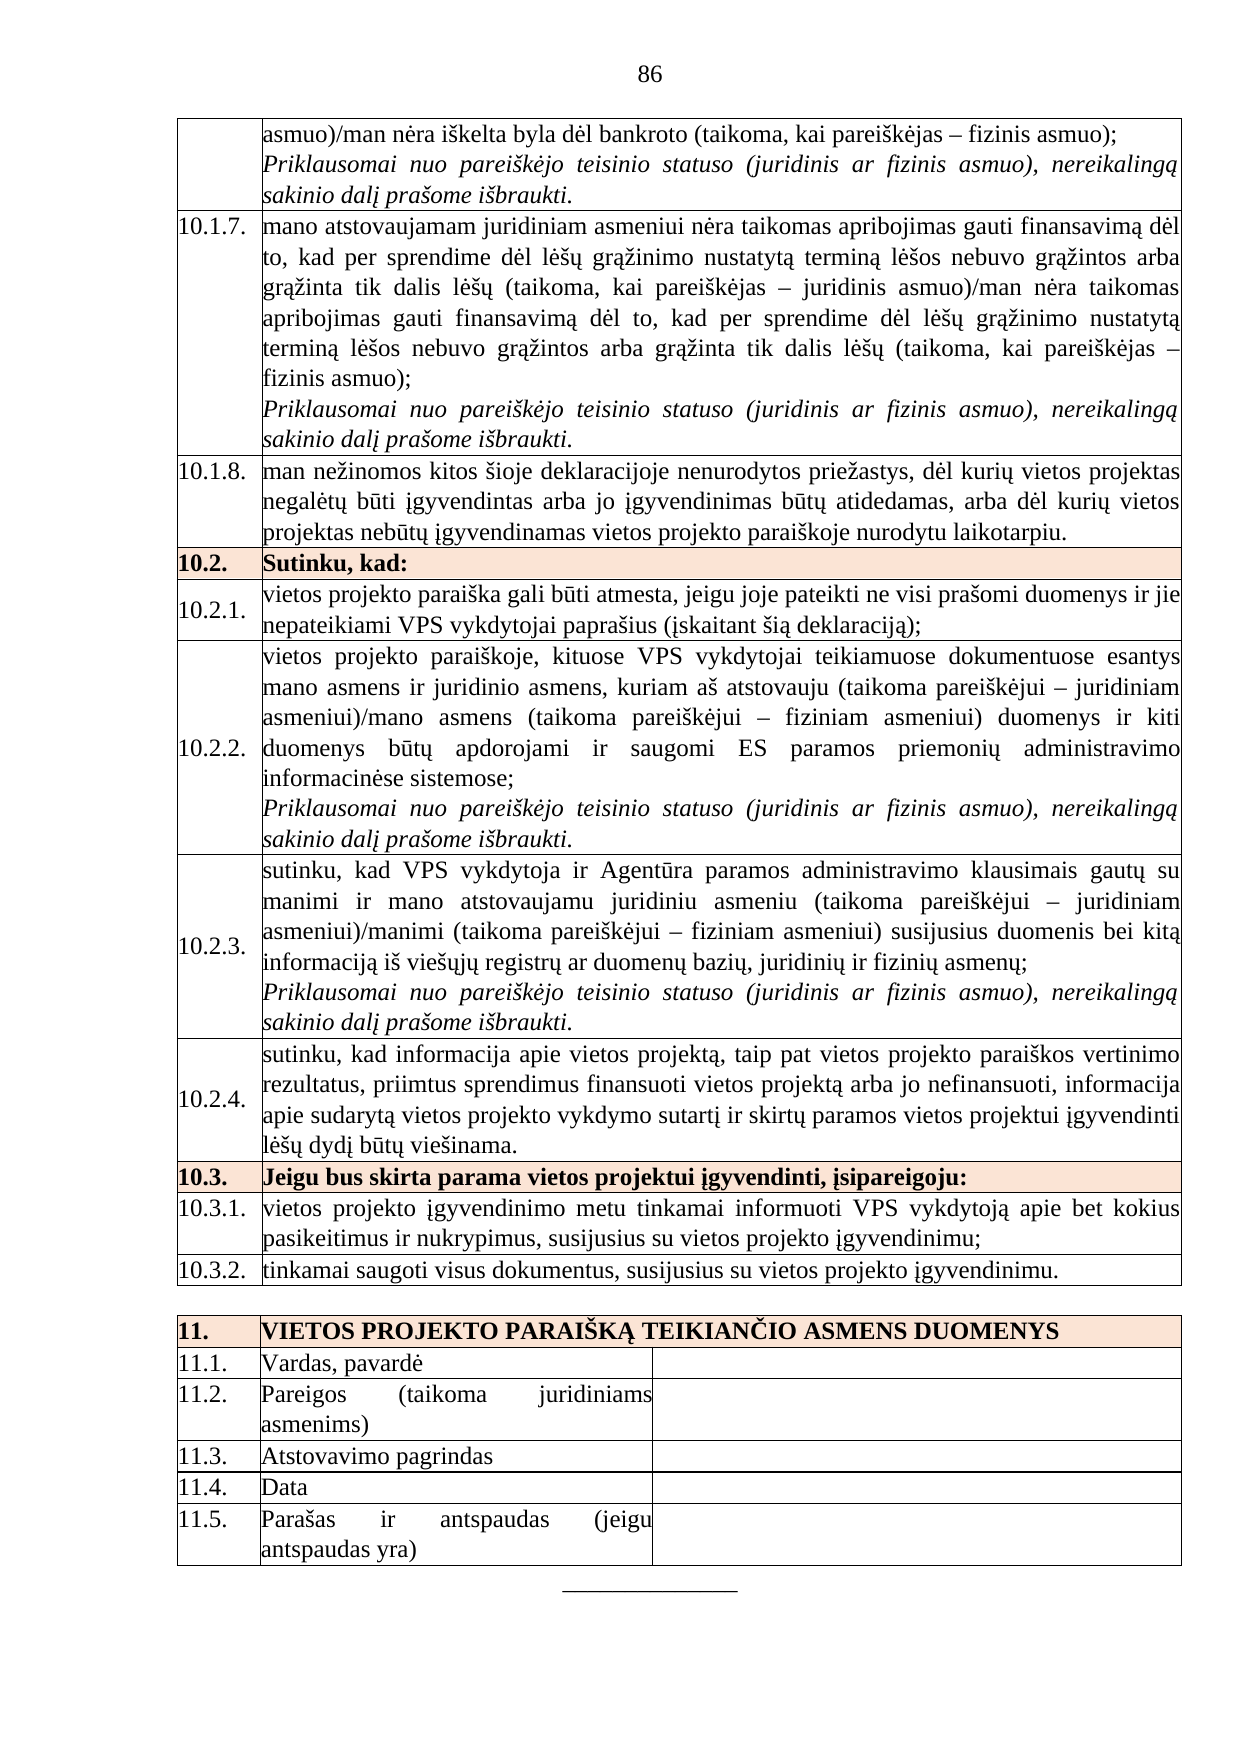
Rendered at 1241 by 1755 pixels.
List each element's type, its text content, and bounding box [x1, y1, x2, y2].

table_cell vietos projekto paraiška gali būti atmesta, jeigu joje pateikti ne visi prašomi duomenys ir jie nepateikiami VPS vykdytojai paprašius (įskaitant šią deklaraciją); [263, 580, 1181, 640]
table_cell 11.5. [178, 1504, 260, 1565]
table_cell [653, 1348, 1181, 1378]
table_header VIETOS PROJEKTO PARAIŠKĄ TEIKIANČIO ASMENS DUOMENYS [261, 1316, 1181, 1347]
table_cell man nežinomos kitos šioje deklaracijoje nenurodytos priežastys, dėl kurių vietos projektas negalėtų būti įgyvendintas arba jo įgyvendinimas būtų atidedamas, arba dėl kurių vietos projektas nebūtų įgyvendinamas vietos projekto paraiškoje nurodytu laikotarpiu. [263, 456, 1181, 547]
table_cell 11.2. [178, 1379, 260, 1440]
table_cell 10.2.4. [178, 1039, 262, 1161]
table_cell Parašas ir antspaudas (jeigu antspaudas yra) [261, 1504, 652, 1565]
table_header 11. [178, 1316, 260, 1347]
table_cell [653, 1379, 1181, 1440]
table_cell 10.1.8. [178, 456, 262, 547]
table_cell mano atstovaujamam juridiniam asmeniui nėra taikomas apribojimas gauti finansavimą dėl to, kad per sprendime dėl lėšų grąžinimo nustatytą terminą lėšos nebuvo grąžintos arba grąžinta tik dalis lėšų (taikoma, kai pareiškėjas – juridinis asmuo)/man nėra taikomas apribojimas gauti finansavimą dėl to, kad per sprendime dėl lėšų grąžinimo nustatytą terminą lėšos nebuvo grąžintos arba grąžinta tik dalis lėšų (taikoma, kai pareiškėjas – fizinis asmuo); Priklausomai nuo pareiškėjo teisinio statuso (juridinis ar fizinis asmuo), nereikalingą sakinio dalį prašome išbraukti. [263, 211, 1181, 455]
table_cell Pareigos (taikoma juridiniams asmenims) [261, 1379, 652, 1440]
table_cell Sutinku, kad: [263, 548, 1181, 578]
table_cell [653, 1441, 1181, 1471]
table_cell Vardas, pavardė [261, 1348, 652, 1378]
table_cell 10.3.1. [178, 1193, 262, 1254]
table_cell [178, 119, 262, 210]
text ______________ [177, 1566, 1122, 1594]
table_cell 10.3.2. [178, 1255, 262, 1285]
table_cell vietos projekto įgyvendinimo metu tinkamai informuoti VPS vykdytoją apie bet kokius pasikeitimus ir nukrypimus, susijusius su vietos projekto įgyvendinimu; [263, 1193, 1181, 1254]
table_cell asmuo)/man nėra iškelta byla dėl bankroto (taikoma, kai pareiškėjas – fizinis asmuo); Priklausomai nuo pareiškėjo teisinio statuso (juridinis ar fizinis asmuo), nereikalingą sakinio dalį prašome išbraukti. [263, 119, 1181, 210]
table_cell vietos projekto paraiškoje, kituose VPS vykdytojai teikiamuose dokumentuose esantys mano asmens ir juridinio asmens, kuriam aš atstovauju (taikoma pareiškėjui – juridiniam asmeniui)/mano asmens (taikoma pareiškėjui – fiziniam asmeniui) duomenys ir kiti duomenys būtų apdorojami ir saugomi ES paramos priemonių administravimo informacinėse sistemose; Priklausomai nuo pareiškėjo teisinio statuso (juridinis ar fizinis asmuo), nereikalingą sakinio dalį prašome išbraukti. [263, 641, 1181, 854]
table_cell 10.1.7. [178, 211, 262, 455]
table_cell 11.1. [178, 1348, 260, 1378]
table_cell [653, 1473, 1181, 1503]
table_cell 11.4. [178, 1473, 260, 1503]
table_cell 10.2.3. [178, 855, 262, 1038]
table_cell sutinku, kad informacija apie vietos projektą, taip pat vietos projekto paraiškos vertinimo rezultatus, priimtus sprendimus finansuoti vietos projektą arba jo nefinansuoti, informacija apie sudarytą vietos projekto vykdymo sutartį ir skirtų paramos vietos projektui įgyvendinti lėšų dydį būtų viešinama. [263, 1039, 1181, 1161]
table_cell Data [261, 1473, 652, 1503]
table_cell [653, 1504, 1181, 1565]
table_cell tinkamai saugoti visus dokumentus, susijusius su vietos projekto įgyvendinimu. [263, 1255, 1181, 1285]
table_cell 11.3. [178, 1441, 260, 1471]
table_cell 10.3. [178, 1162, 262, 1192]
table_cell 10.2.2. [178, 641, 262, 854]
table_cell 10.2. [178, 548, 262, 578]
table_cell Atstovavimo pagrindas [261, 1441, 652, 1471]
table_cell Jeigu bus skirta parama vietos projektui įgyvendinti, įsipareigoju: [263, 1162, 1181, 1192]
table_cell sutinku, kad VPS vykdytoja ir Agentūra paramos administravimo klausimais gautų su manimi ir mano atstovaujamu juridiniu asmeniu (taikoma pareiškėjui – juridiniam asmeniui)/manimi (taikoma pareiškėjui – fiziniam asmeniui) susijusius duomenis bei kitą informaciją iš viešųjų registrų ar duomenų bazių, juridinių ir fizinių asmenų; Priklausomai nuo pareiškėjo teisinio statuso (juridinis ar fizinis asmuo), nereikalingą sakinio dalį prašome išbraukti. [263, 855, 1181, 1038]
table_cell 10.2.1. [178, 580, 262, 640]
